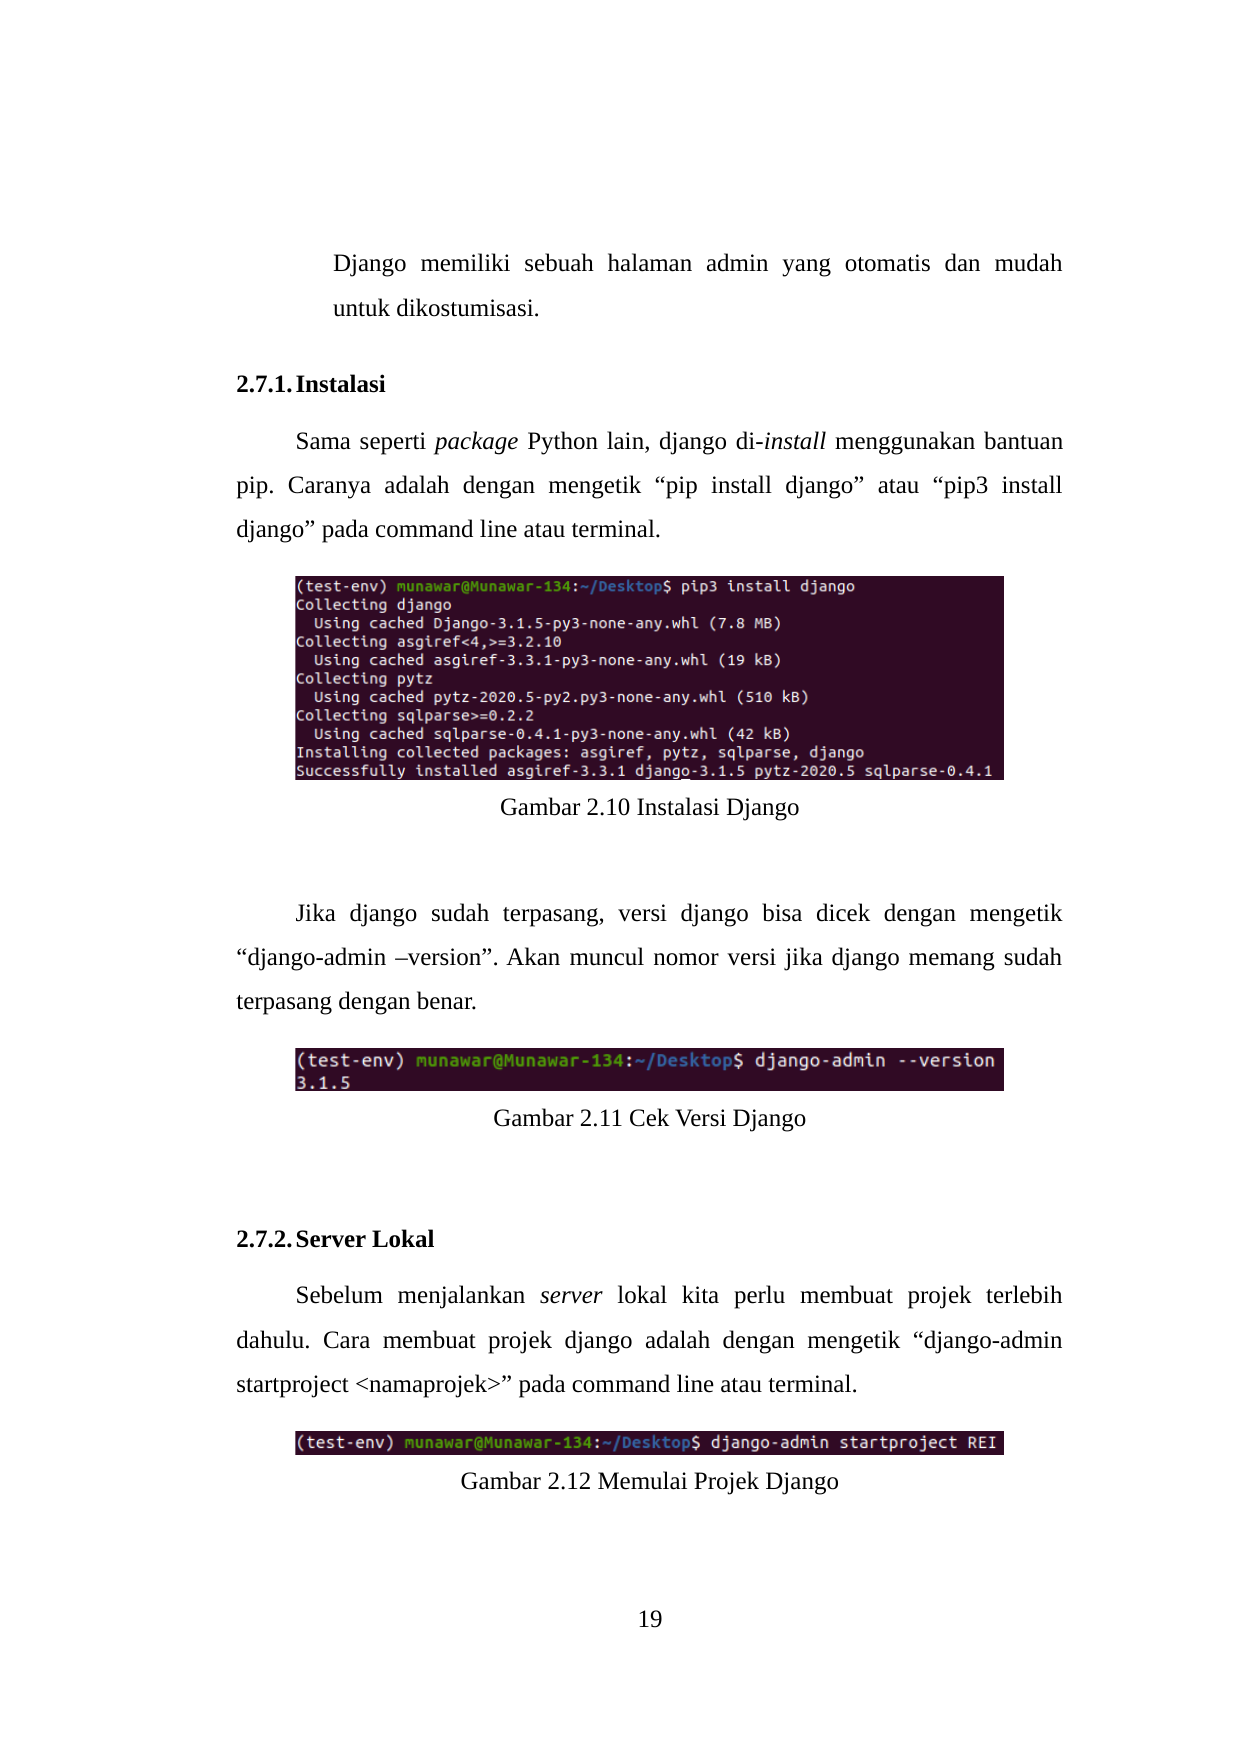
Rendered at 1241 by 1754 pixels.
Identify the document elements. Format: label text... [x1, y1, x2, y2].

list Django memiliki sebuah halaman admin yang otomatis dan mudah untuk dikostumisasi. [295, 236, 1063, 325]
subtitle Server Lokal [236, 1212, 1063, 1256]
text Gambar 2.12 Memulai Projek Django [295, 1455, 1004, 1499]
text Sebelum menjalankan server lokal kita perlu membuat projek terlebih dahulu. Cara membuat projek django adalah dengan mengetik “django-admin startproject <namaprojek>” pada command line atau terminal. [236, 1268, 1063, 1401]
text Jika django sudah terpasang, versi django bisa dicek dengan mengetik “django-admin –version”. Akan muncul nomor versi jika django memang sudah terpasang dengan benar. [236, 886, 1063, 1018]
picture [295, 576, 1004, 780]
picture [295, 1048, 1004, 1091]
text Sama seperti package Python lain, django di-install menggunakan bantuan pip. Caranya adalah dengan mengetik “pip install django” atau “pip3 install django” pada command line atau terminal. [236, 414, 1063, 547]
text Gambar 2.11 Cek Versi Django [295, 1091, 1004, 1135]
text Gambar 2.10 Instalasi Django [295, 780, 1004, 824]
picture [295, 1431, 1004, 1455]
subtitle Instalasi [236, 357, 1063, 401]
